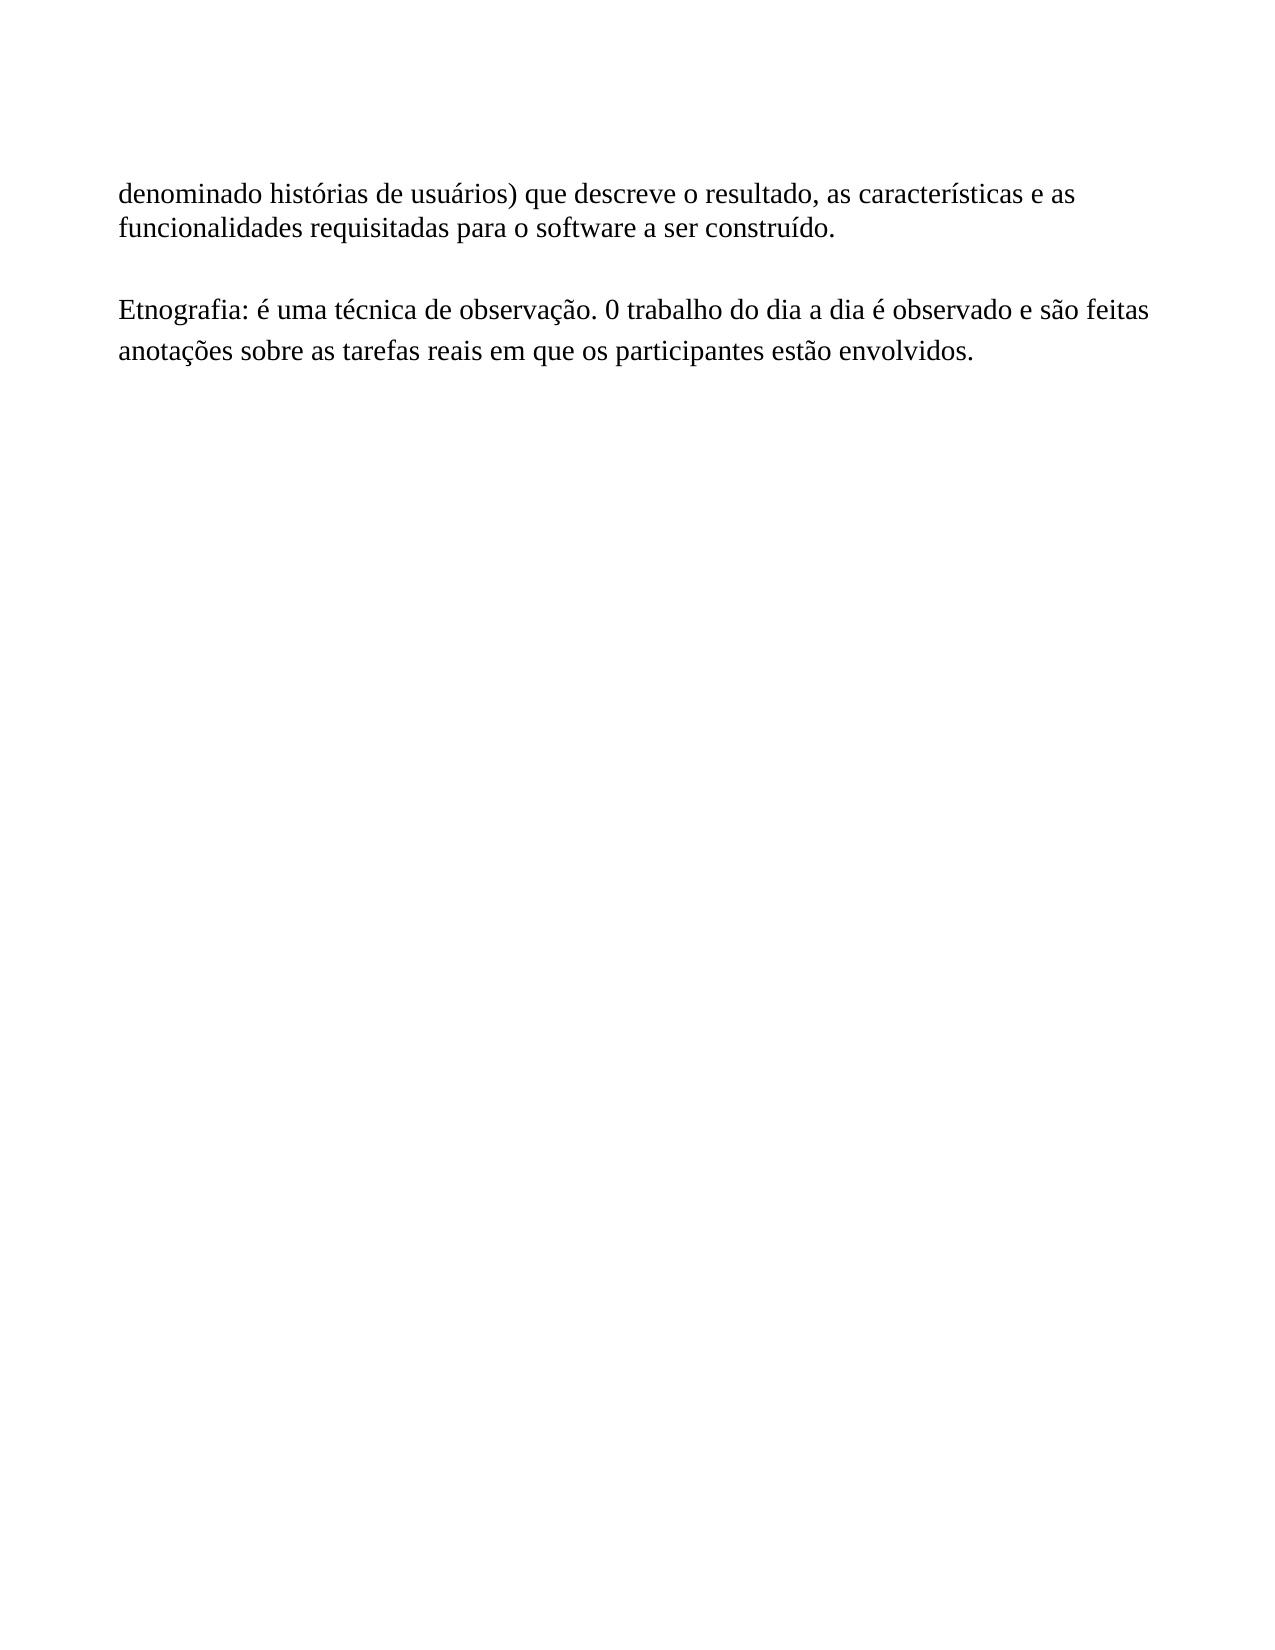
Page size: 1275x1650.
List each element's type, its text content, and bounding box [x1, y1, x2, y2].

text denominado histórias de usuários) que descreve o resultado, as características e as funcionalidades requisitadas para o software a ser construído. [118, 176, 1157, 243]
text Etnografia: é uma técnica de observação. 0 trabalho do dia a dia é observado e são feitas anotações sobre as tarefas reais em que os participantes estão envolvidos. [118, 292, 1157, 366]
